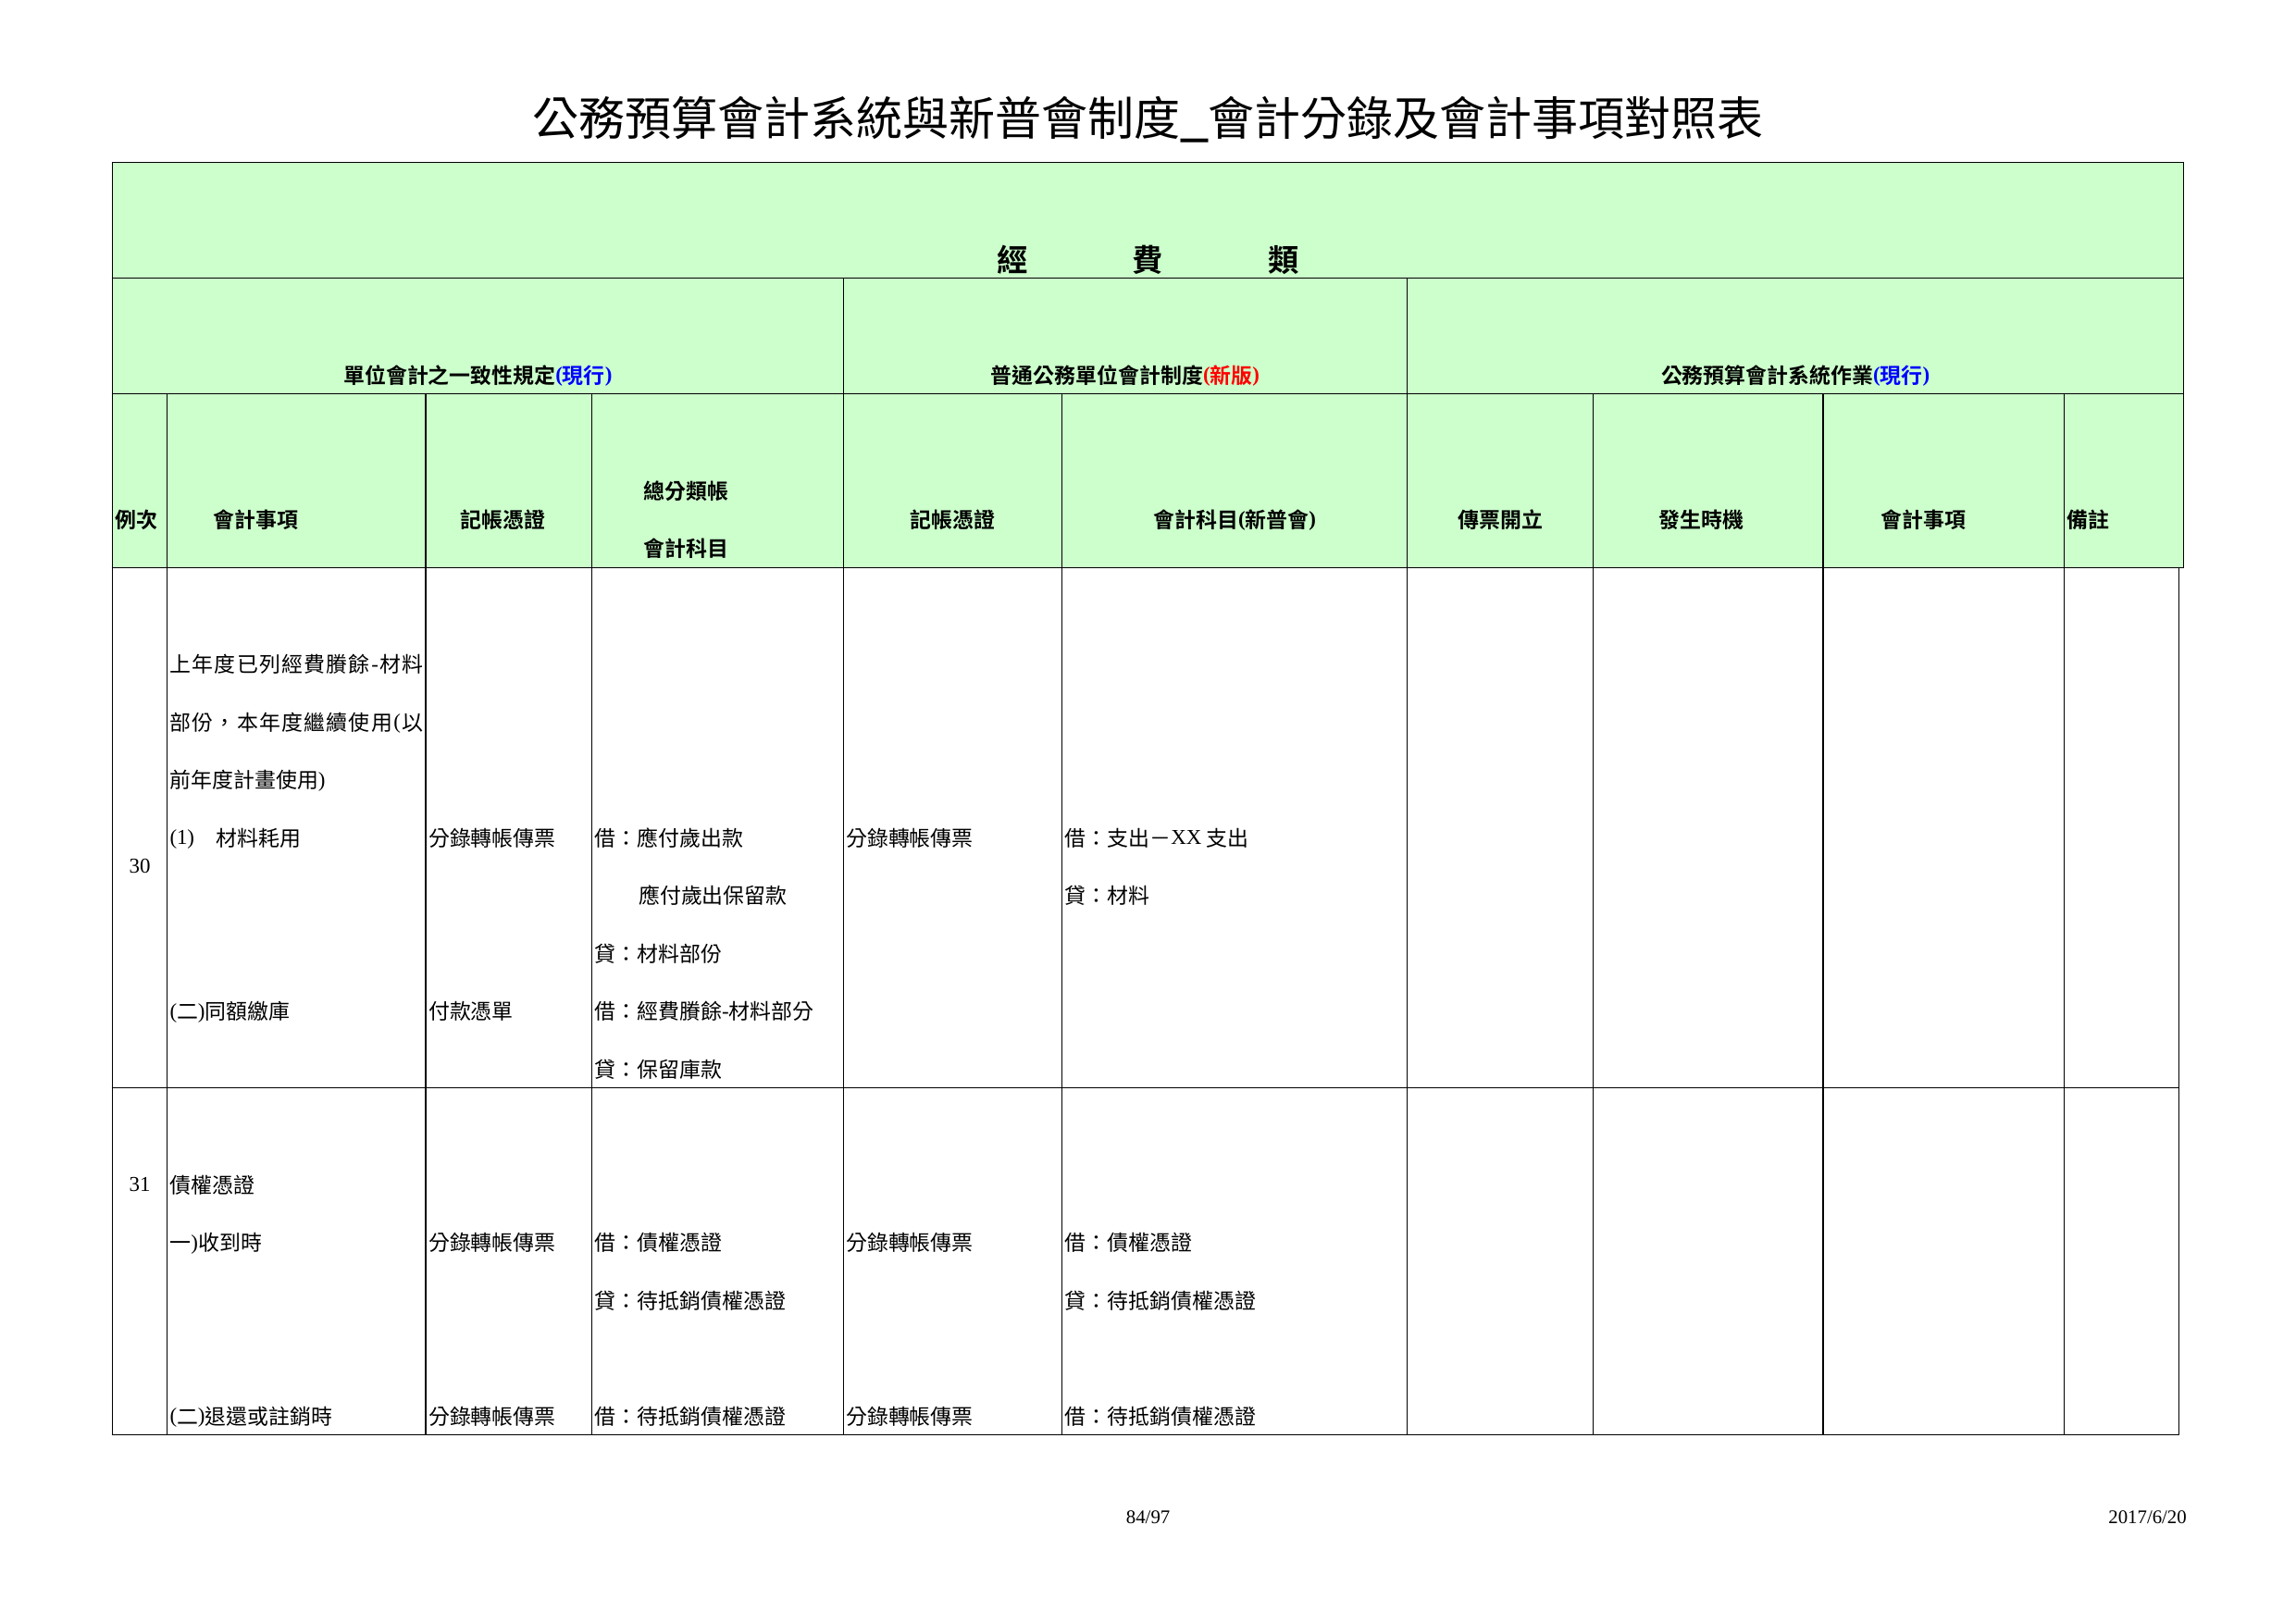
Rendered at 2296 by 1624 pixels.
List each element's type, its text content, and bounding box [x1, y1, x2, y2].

table_header 經 費 類 [113, 163, 2183, 278]
table_cell 公務預算會計系統作業(現行) [1408, 279, 2183, 393]
table_cell [2065, 1088, 2178, 1434]
table_cell [1594, 1088, 1822, 1434]
table_cell [1594, 568, 1822, 1087]
table_cell 總分類帳 會計科目 [592, 394, 843, 567]
table_cell 會計事項 [1824, 394, 2064, 567]
table_cell 例次 [113, 394, 167, 567]
table_cell [2179, 568, 2183, 1087]
table_cell 30 [113, 568, 167, 1087]
table_cell 借：債權憑證 貸：待抵銷債權憑證 借：待抵銷債權憑證 [592, 1088, 843, 1434]
table_cell [2065, 568, 2178, 1087]
table_cell 分錄轉帳傳票 分錄轉帳傳票 [844, 1088, 1061, 1434]
table_cell 單位會計之一致性規定(現行) [113, 279, 843, 393]
table_cell 記帳憑證 [427, 394, 591, 567]
table_cell 會計事項 [168, 394, 425, 567]
table_cell 分錄轉帳傳票 分錄轉帳傳票 [427, 1088, 591, 1434]
table_cell 會計科目(新普會) [1062, 394, 1407, 567]
table_cell 債權憑證 一)收到時 (二)退還或註銷時 [168, 1088, 425, 1434]
table_cell [1824, 568, 2064, 1087]
table_cell 借：債權憑證 貸：待抵銷債權憑證 借：待抵銷債權憑證 [1062, 1088, 1407, 1434]
table_cell 借：支出－XX支出 貸：材料 [1062, 568, 1407, 1087]
table_cell 記帳憑證 [844, 394, 1061, 567]
table_cell 備註 [2065, 394, 2183, 567]
table_cell 上年度已列經費賸餘-材料部份，本年度繼續使用(以前年度計畫使用) 材料耗用 (二)同額繳庫 [168, 568, 425, 1087]
table_cell 31 [113, 1088, 167, 1434]
table_cell 分錄轉帳傳票 付款憑單 [427, 568, 591, 1087]
table_cell [1408, 568, 1593, 1087]
table_cell [2179, 1087, 2183, 1434]
table_cell 傳票開立 [1408, 394, 1593, 567]
table_cell [1408, 1088, 1593, 1434]
table_cell 發生時機 [1594, 394, 1822, 567]
table_cell 普通公務單位會計制度(新版) [844, 279, 1407, 393]
table_cell [1824, 1088, 2064, 1434]
table_cell 分錄轉帳傳票 [844, 568, 1061, 1087]
table_cell 借：應付歲出款 應付歲出保留款 貸：材料部份 借：經費賸餘-材料部分 貸：保留庫款 [592, 568, 843, 1087]
